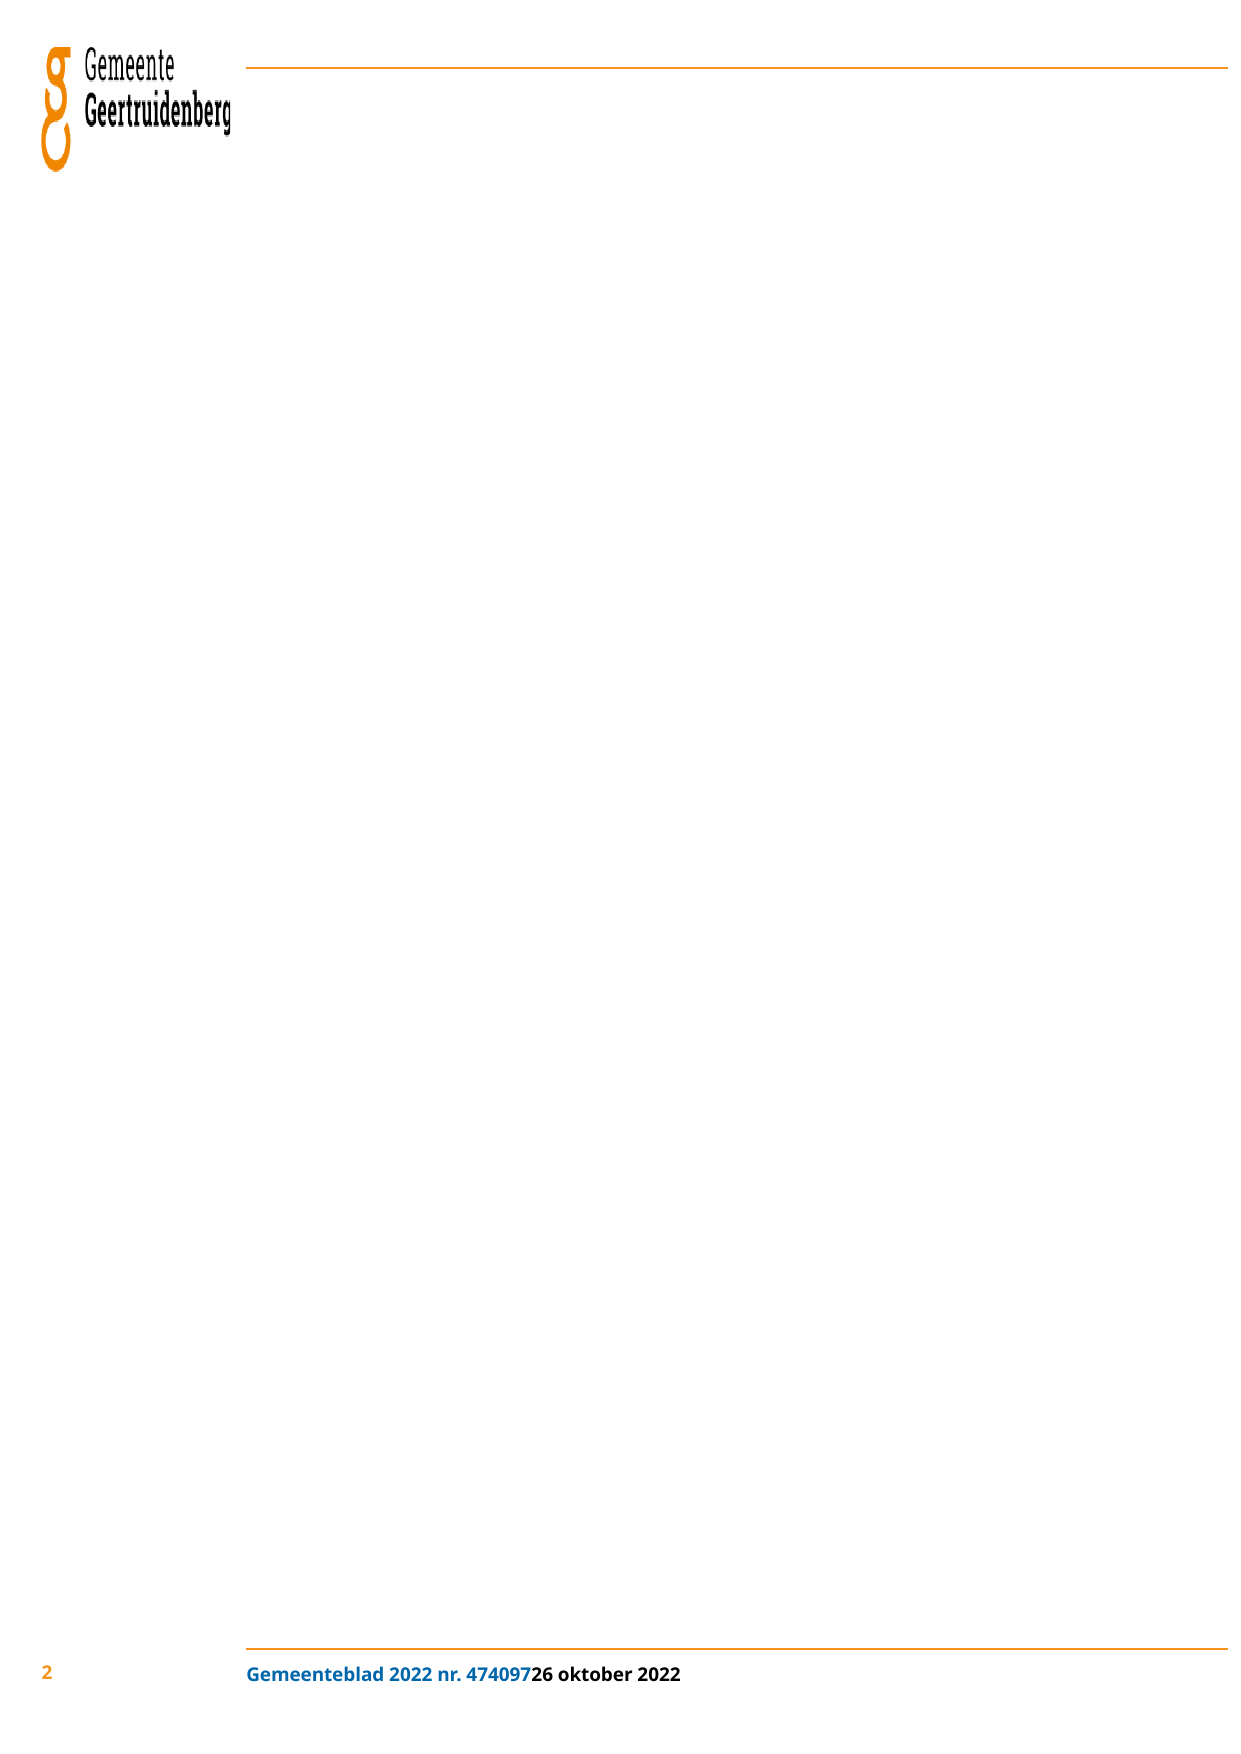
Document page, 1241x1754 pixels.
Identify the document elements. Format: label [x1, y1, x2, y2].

picture [41, 47, 231, 172]
